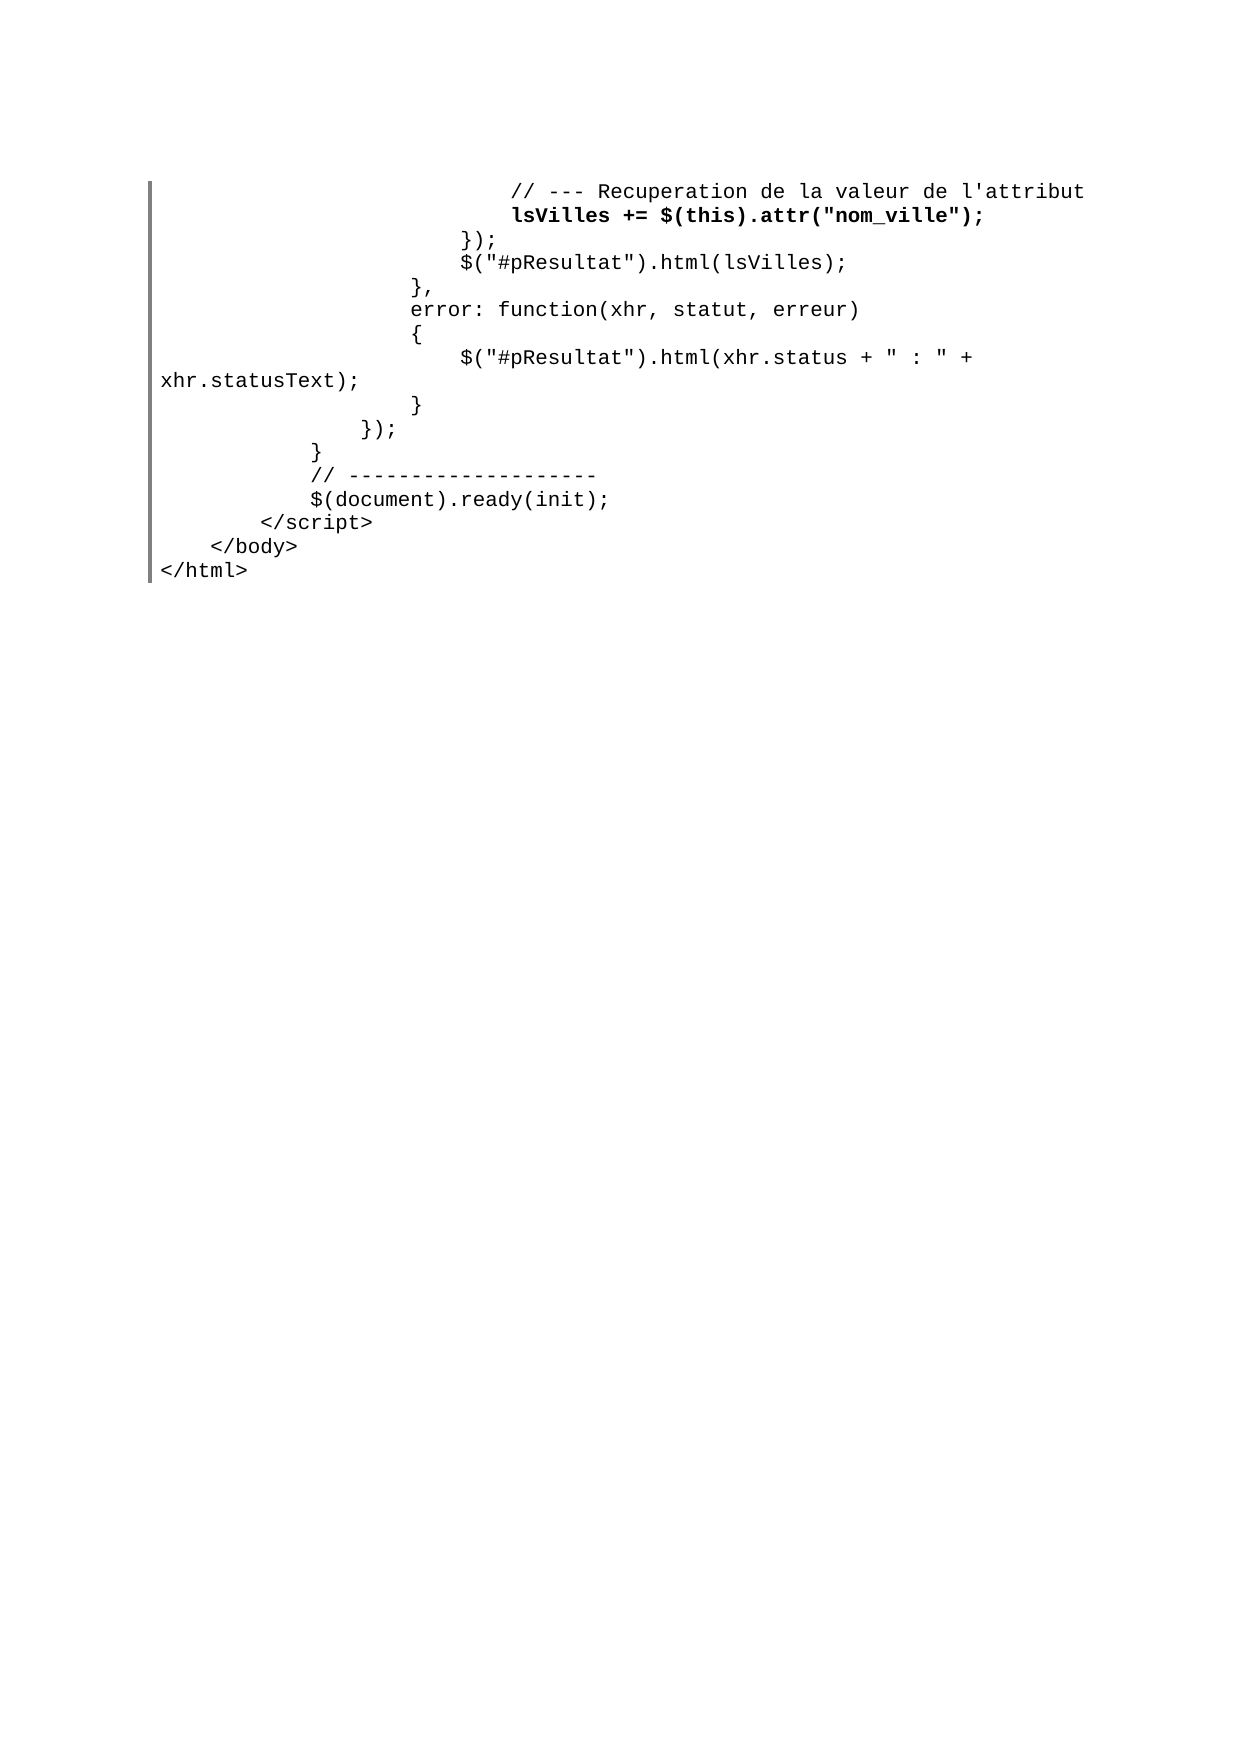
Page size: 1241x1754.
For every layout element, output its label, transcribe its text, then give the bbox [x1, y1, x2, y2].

text $("#pResultat").html(lsVilles); [152, 252, 1092, 276]
text // -------------------- [152, 465, 1092, 489]
text </html> [152, 559, 1092, 583]
text }); [152, 228, 1092, 252]
text }); [152, 418, 1092, 441]
text }, [152, 276, 1092, 299]
text lsVilles += $(this).attr("nom_ville"); [152, 205, 1092, 228]
text $("#pResultat").html(xhr.status + " : " + xhr.statusText); [152, 347, 1092, 394]
text } [152, 394, 1092, 418]
text </body> [152, 536, 1092, 559]
text // --- Recuperation de la valeur de l'attribut [152, 181, 1092, 205]
text $(document).ready(init); [152, 489, 1092, 512]
text error: function(xhr, statut, erreur) [152, 299, 1092, 323]
text } [152, 441, 1092, 465]
text { [152, 323, 1092, 347]
text </script> [152, 512, 1092, 536]
